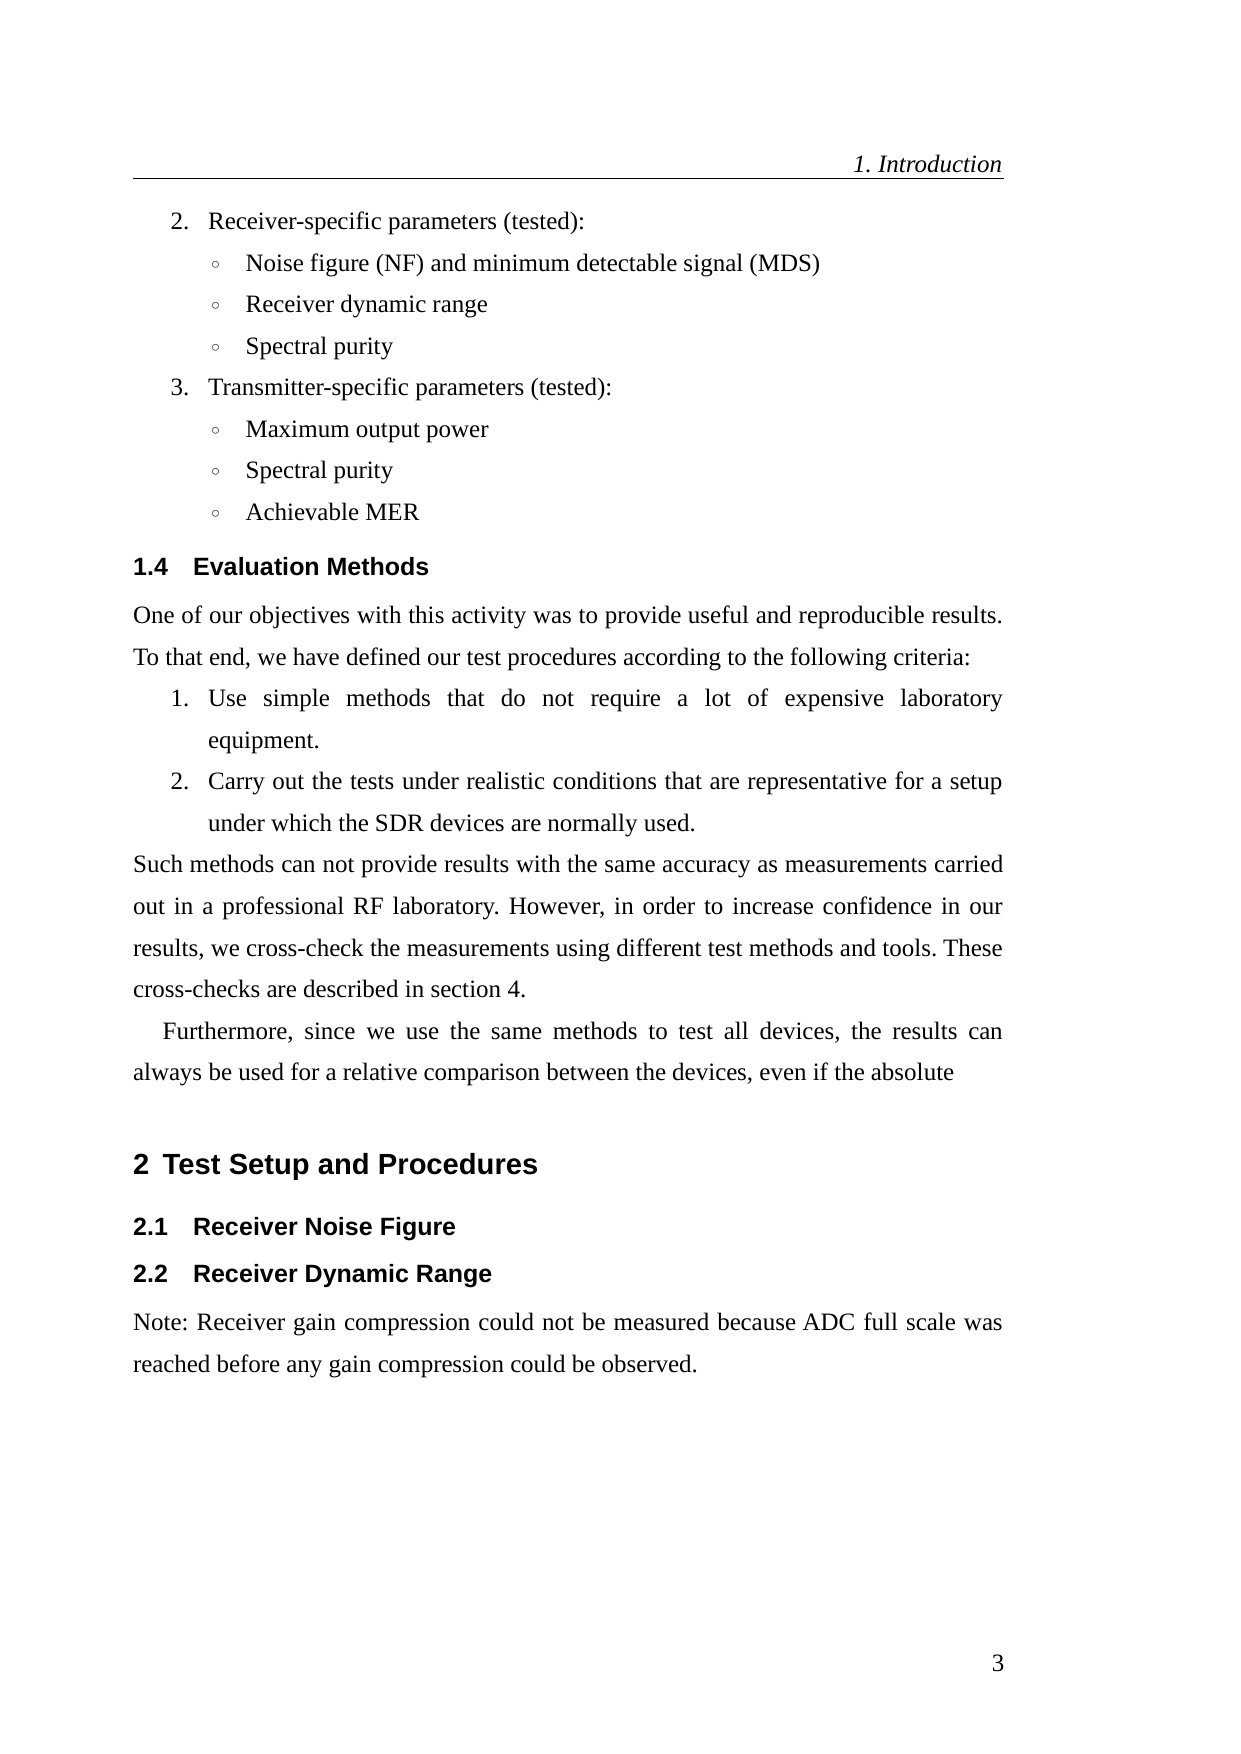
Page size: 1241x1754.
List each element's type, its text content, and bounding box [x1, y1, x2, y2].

list Receiver dynamic range [208, 290, 1004, 318]
list Maximum output power [208, 415, 1004, 443]
subtitle Evaluation Methods [133, 553, 1004, 581]
list Achievable MER [208, 498, 1004, 526]
text Note: Receiver gain compression could not be measured because ADC full scale was reached before any gain compression could be observed. [133, 1308, 1004, 1377]
list Noise figure (NF) and minimum detectable signal (MDS) [208, 249, 1004, 277]
text One of our objectives with this activity was to provide useful and reproducible results. To that end, we have defined our test procedures according to the following criteria: [133, 601, 1004, 670]
text Such methods can not provide results with the same accuracy as measurements carried out in a professional RF laboratory. However, in order to increase confidence in our results, we cross-check the measurements using different test methods and tools. These cross-checks are described in section 4. [133, 851, 1004, 1003]
list Carry out the tests under realistic conditions that are representative for a setup under which the SDR devices are normally used. [170, 767, 1004, 837]
subtitle Receiver Noise Figure [133, 1212, 1004, 1240]
subtitle Receiver Dynamic Range [133, 1260, 1004, 1288]
list Receiver-specific parameters (tested): [170, 207, 1004, 235]
list Use simple methods that do not require a lot of expensive laboratory equipment. [170, 684, 1004, 753]
subtitle Test Setup and Procedures [133, 1148, 1004, 1181]
text Furthermore, since we use the same methods to test all devices, the results can always be used for a relative comparison between the devices, even if the absolute [133, 1017, 1004, 1086]
list Spectral purity [208, 332, 1004, 360]
list Transmitter-specific parameters (tested): [170, 373, 1004, 401]
list Spectral purity [208, 457, 1004, 484]
